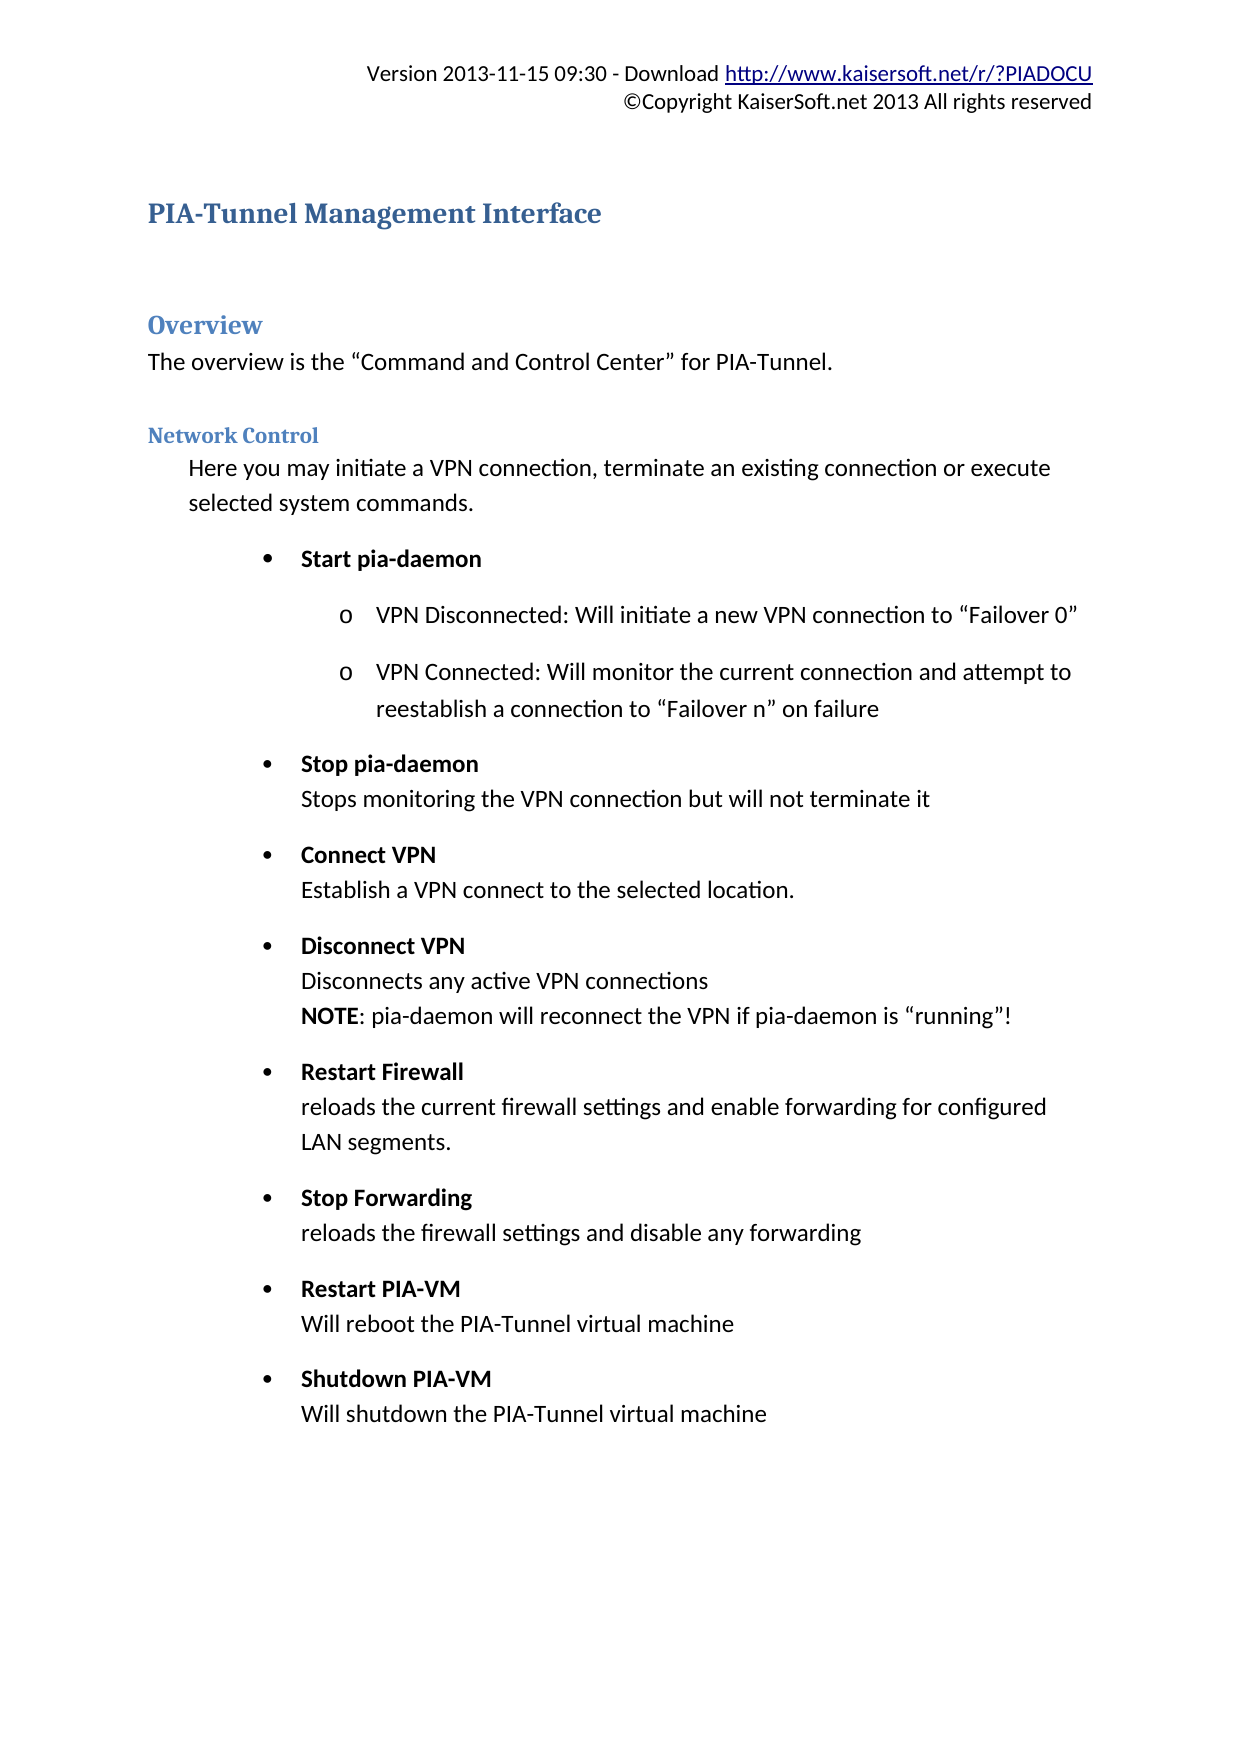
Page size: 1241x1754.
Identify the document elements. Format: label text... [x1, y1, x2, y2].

text Here you may initiate a VPN connection, terminate an existing connection or execute selected system commands. [188, 453, 1093, 518]
subtitle Network Control [148, 422, 1093, 449]
list Connect VPN Establish a VPN connect to the selected location. [263, 839, 1093, 905]
list VPN Connected: Will monitor the current connection and attempt to reestablish a connection to “Failover n” on failure [338, 657, 1093, 723]
subtitle PIA-Tunnel Management Interface [148, 198, 1093, 231]
list Stop pia-daemon Stops monitoring the VPN connection but will not terminate it [263, 749, 1093, 814]
list Stop Forwarding reloads the firewall settings and disable any forwarding [263, 1182, 1093, 1247]
list Start pia-daemon [263, 543, 1093, 574]
list Restart Firewall reloads the current firewall settings and enable forwarding for configured LAN segments. [263, 1056, 1093, 1157]
list Shutdown PIA-VM Will shutdown the PIA-Tunnel virtual machine [263, 1364, 1093, 1429]
text The overview is the “Command and Control Center” for PIA-Tunnel. [148, 346, 1093, 376]
list Disconnect VPN Disconnects any active VPN connections NOTE: pia-daemon will reconnect the VPN if pia-daemon is “running”! [263, 930, 1093, 1031]
list VPN Disconnected: Will initiate a new VPN connection to “Failover 0” [338, 599, 1093, 631]
list Restart PIA-VM Will reboot the PIA-Tunnel virtual machine [263, 1273, 1093, 1338]
subtitle Overview [148, 310, 1093, 341]
